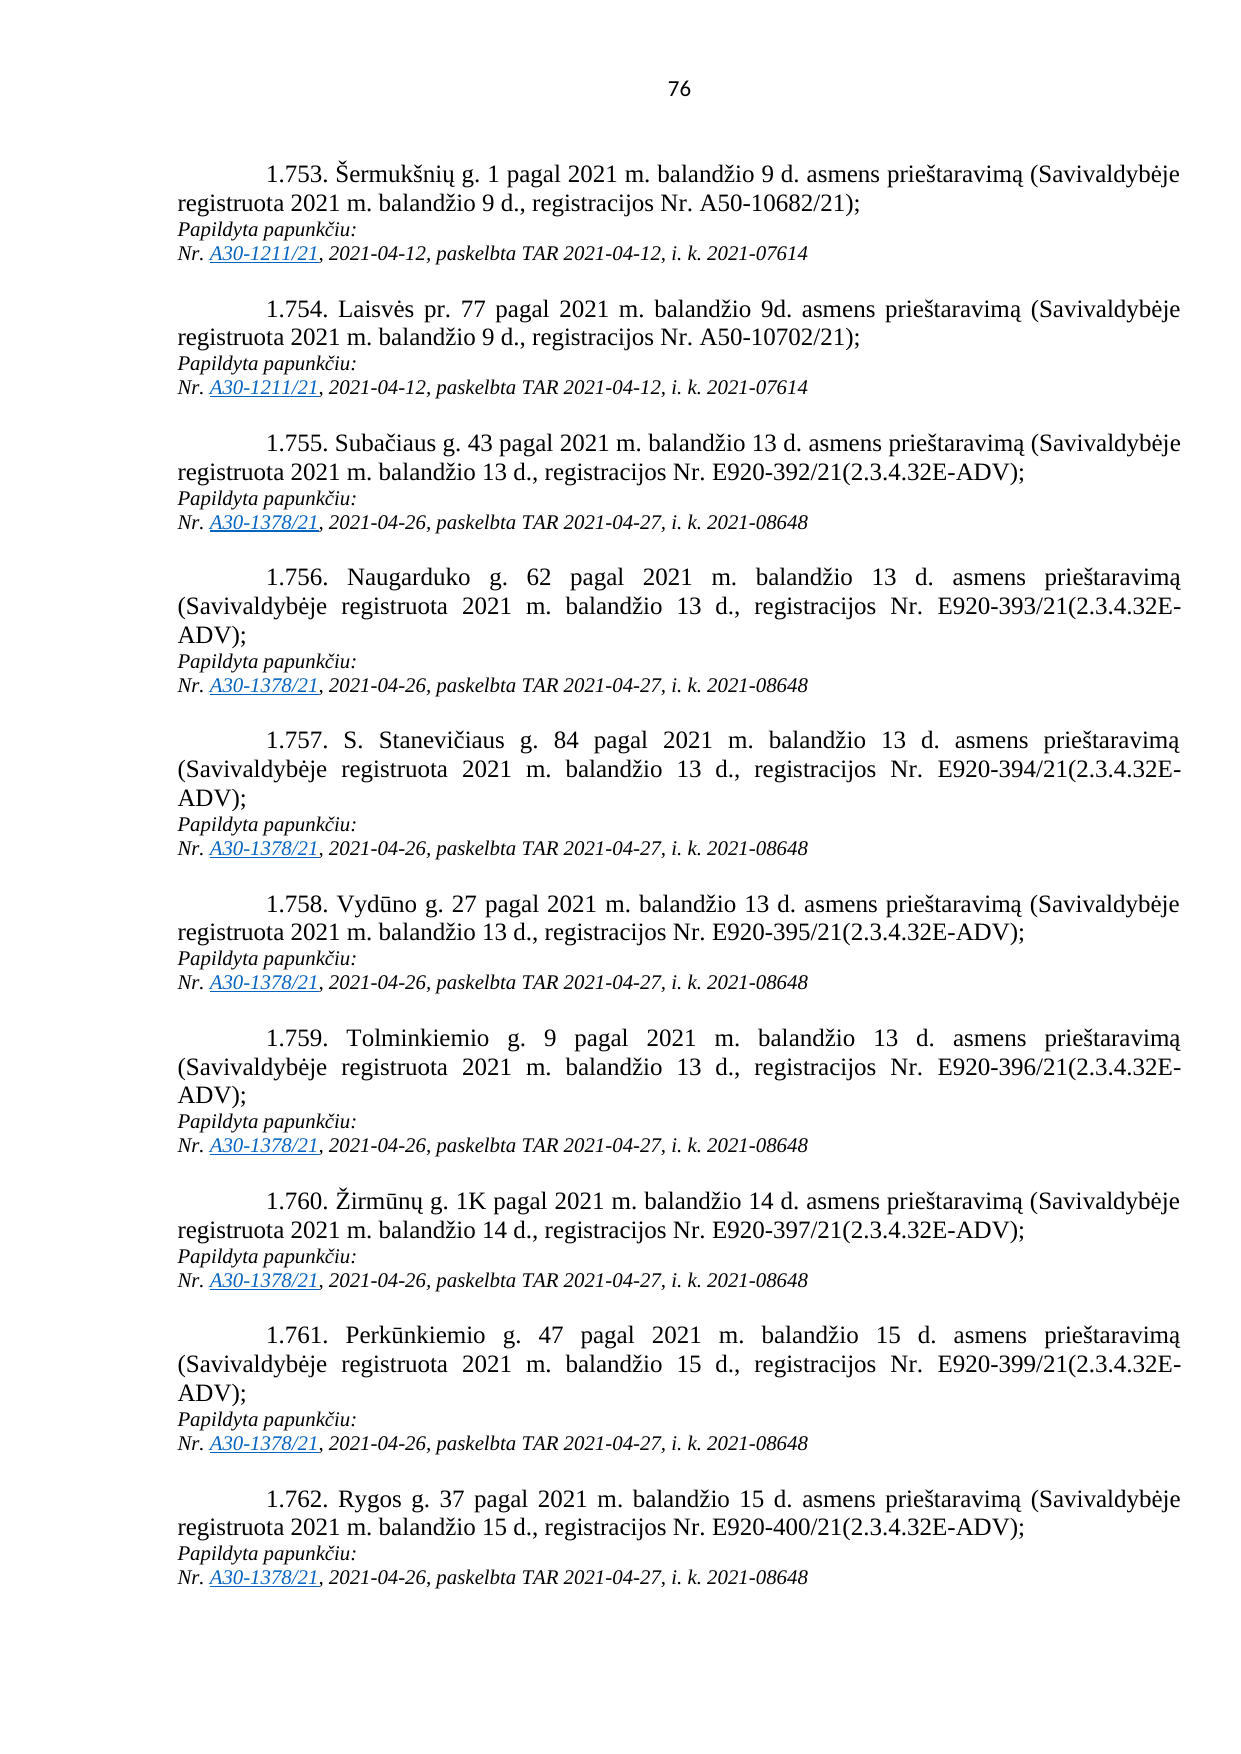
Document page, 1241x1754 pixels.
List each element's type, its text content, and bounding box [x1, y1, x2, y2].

text 1.756. Naugarduko g. 62 pagal 2021 m. balandžio 13 d. asmens prieštaravimą (Savivaldybėje registruota 2021 m. balandžio 13 d., registracijos Nr. E920-393/21(2.3.4.32E-ADV); [177, 562, 1181, 649]
text 1.761. Perkūnkiemio g. 47 pagal 2021 m. balandžio 15 d. asmens prieštaravimą (Savivaldybėje registruota 2021 m. balandžio 15 d., registracijos Nr. E920-399/21(2.3.4.32E-ADV); [177, 1321, 1181, 1407]
text Papildyta papunkčiu: [177, 217, 1181, 241]
text Papildyta papunkčiu: [177, 1541, 1181, 1565]
text 1.753. Šermukšnių g. 1 pagal 2021 m. balandžio 9 d. asmens prieštaravimą (Savivaldybėje registruota 2021 m. balandžio 9 d., registracijos Nr. A50-10682/21); [177, 159, 1181, 217]
text Nr. A30-1378/21, 2021-04-26, paskelbta TAR 2021-04-27, i. k. 2021-08648 [177, 510, 1181, 534]
text Nr. A30-1378/21, 2021-04-26, paskelbta TAR 2021-04-27, i. k. 2021-08648 [177, 1431, 1181, 1455]
text Nr. A30-1378/21, 2021-04-26, paskelbta TAR 2021-04-27, i. k. 2021-08648 [177, 1565, 1181, 1589]
text Papildyta papunkčiu: [177, 486, 1181, 510]
text Nr. A30-1378/21, 2021-04-26, paskelbta TAR 2021-04-27, i. k. 2021-08648 [177, 1268, 1181, 1292]
text Papildyta papunkčiu: [177, 1244, 1181, 1268]
text Papildyta papunkčiu: [177, 812, 1181, 836]
text 1.760. Žirmūnų g. 1K pagal 2021 m. balandžio 14 d. asmens prieštaravimą (Savivaldybėje registruota 2021 m. balandžio 14 d., registracijos Nr. E920-397/21(2.3.4.32E-ADV); [177, 1186, 1181, 1244]
text Papildyta papunkčiu: [177, 351, 1181, 375]
text Nr. A30-1378/21, 2021-04-26, paskelbta TAR 2021-04-27, i. k. 2021-08648 [177, 1133, 1181, 1157]
text 1.762. Rygos g. 37 pagal 2021 m. balandžio 15 d. asmens prieštaravimą (Savivaldybėje registruota 2021 m. balandžio 15 d., registracijos Nr. E920-400/21(2.3.4.32E-ADV); [177, 1484, 1181, 1541]
text 1.755. Subačiaus g. 43 pagal 2021 m. balandžio 13 d. asmens prieštaravimą (Savivaldybėje registruota 2021 m. balandžio 13 d., registracijos Nr. E920-392/21(2.3.4.32E-ADV); [177, 428, 1181, 486]
text Nr. A30-1378/21, 2021-04-26, paskelbta TAR 2021-04-27, i. k. 2021-08648 [177, 673, 1181, 697]
text Nr. A30-1378/21, 2021-04-26, paskelbta TAR 2021-04-27, i. k. 2021-08648 [177, 970, 1181, 994]
text 1.754. Laisvės pr. 77 pagal 2021 m. balandžio 9d. asmens prieštaravimą (Savivaldybėje registruota 2021 m. balandžio 9 d., registracijos Nr. A50-10702/21); [177, 294, 1181, 351]
text 1.758. Vydūno g. 27 pagal 2021 m. balandžio 13 d. asmens prieštaravimą (Savivaldybėje registruota 2021 m. balandžio 13 d., registracijos Nr. E920-395/21(2.3.4.32E-ADV); [177, 889, 1181, 946]
text 1.759. Tolminkiemio g. 9 pagal 2021 m. balandžio 13 d. asmens prieštaravimą (Savivaldybėje registruota 2021 m. balandžio 13 d., registracijos Nr. E920-396/21(2.3.4.32E-ADV); [177, 1023, 1181, 1109]
text 1.757. S. Stanevičiaus g. 84 pagal 2021 m. balandžio 13 d. asmens prieštaravimą (Savivaldybėje registruota 2021 m. balandžio 13 d., registracijos Nr. E920-394/21(2.3.4.32E-ADV); [177, 726, 1181, 812]
text Nr. A30-1378/21, 2021-04-26, paskelbta TAR 2021-04-27, i. k. 2021-08648 [177, 836, 1181, 860]
text Nr. A30-1211/21, 2021-04-12, paskelbta TAR 2021-04-12, i. k. 2021-07614 [177, 241, 1181, 265]
text Papildyta papunkčiu: [177, 1407, 1181, 1431]
text Nr. A30-1211/21, 2021-04-12, paskelbta TAR 2021-04-12, i. k. 2021-07614 [177, 375, 1181, 399]
text Papildyta papunkčiu: [177, 1109, 1181, 1133]
text Papildyta papunkčiu: [177, 946, 1181, 970]
text Papildyta papunkčiu: [177, 649, 1181, 673]
